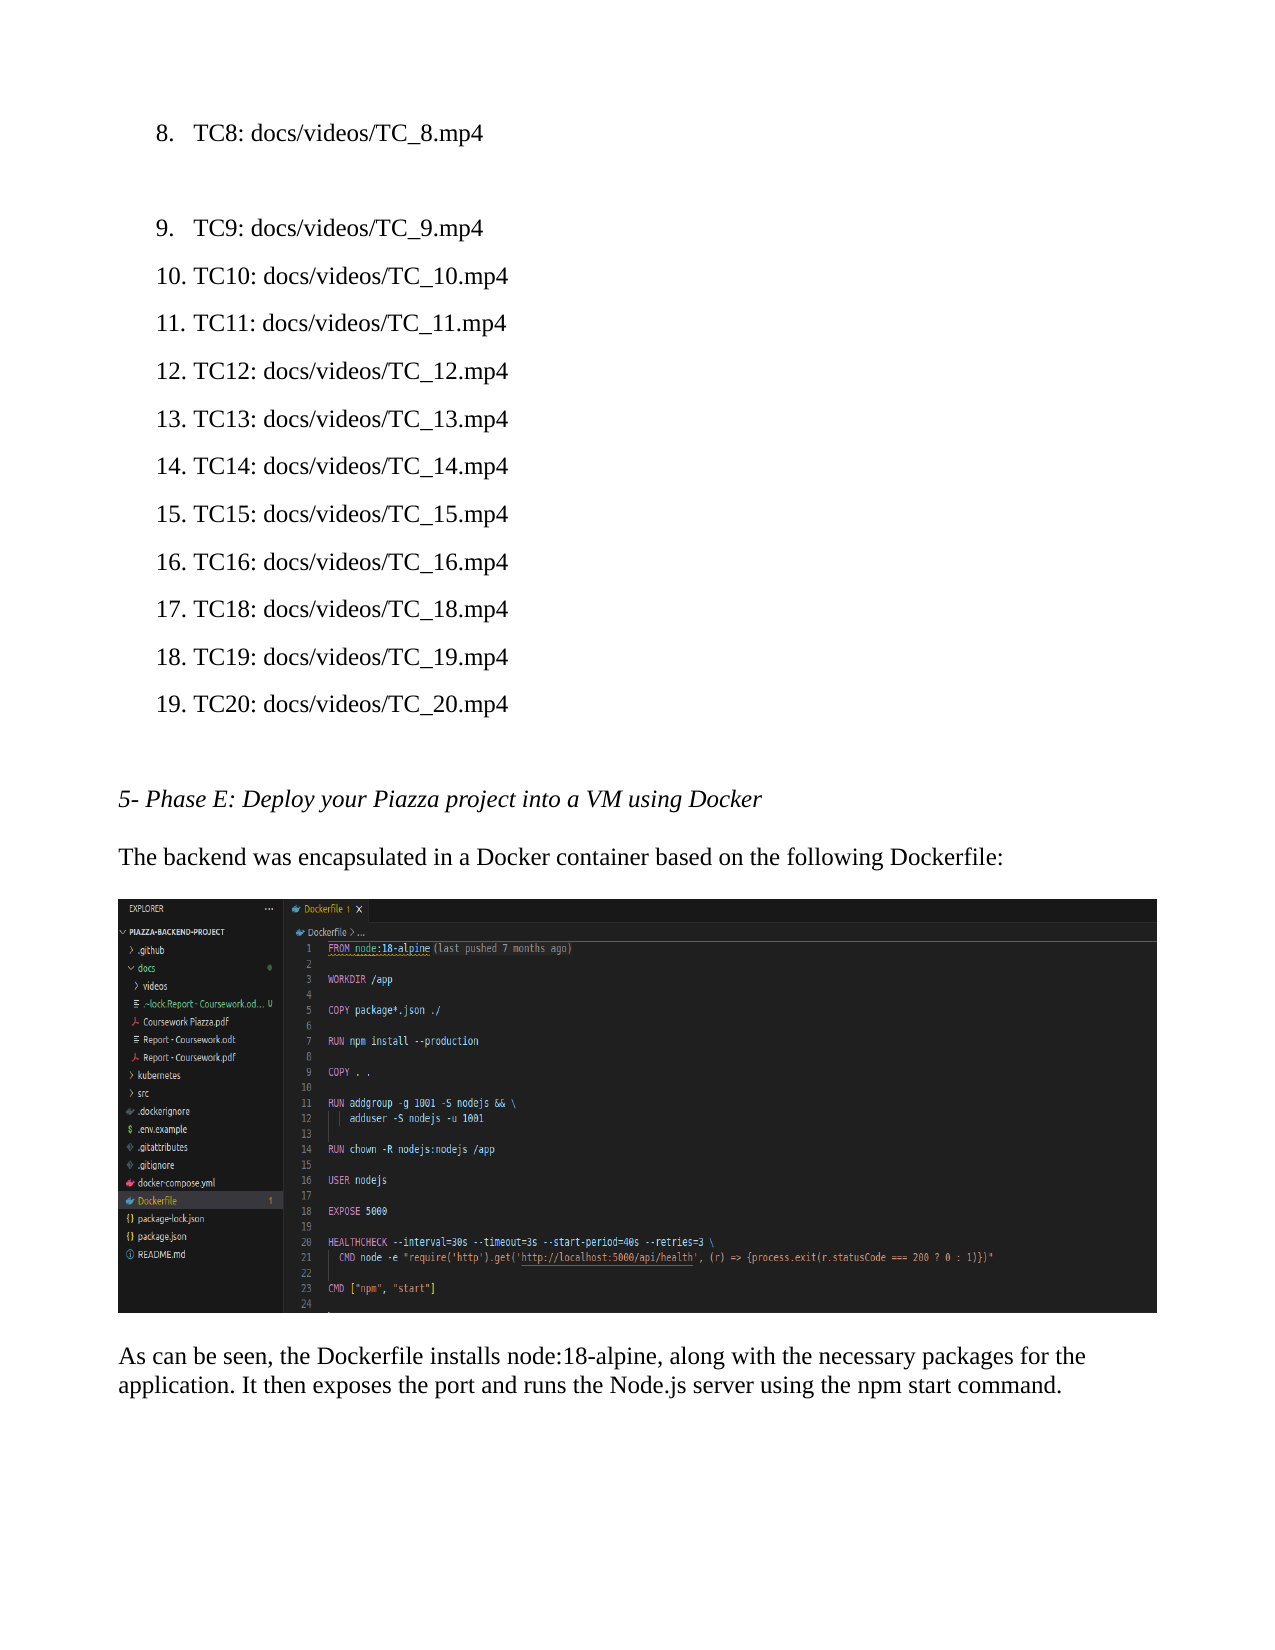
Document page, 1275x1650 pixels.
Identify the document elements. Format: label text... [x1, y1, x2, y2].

list TC15: docs/videos/TC_15.mp4 [156, 499, 1157, 528]
list TC16: docs/videos/TC_16.mp4 [156, 547, 1157, 575]
text The backend was encapsulated in a Docker container based on the following Dockerfile: [118, 842, 1157, 871]
list TC20: docs/videos/TC_20.mp4 [156, 689, 1157, 718]
text 5- Phase E: Deploy your Piazza project into a VM using Docker [118, 784, 1157, 813]
list TC12: docs/videos/TC_12.mp4 [156, 356, 1157, 385]
list TC8: docs/videos/TC_8.mp4 [156, 118, 1157, 147]
list TC11: docs/videos/TC_11.mp4 [156, 308, 1157, 337]
list TC19: docs/videos/TC_19.mp4 [156, 642, 1157, 671]
list TC14: docs/videos/TC_14.mp4 [156, 451, 1157, 480]
list TC18: docs/videos/TC_18.mp4 [156, 594, 1157, 623]
picture [118, 899, 1157, 1313]
text As can be seen, the Dockerfile installs node:18-alpine, along with the necessary packages for the application. It then exposes the port and runs the Node.js server using the npm start command. [118, 1341, 1157, 1399]
list TC10: docs/videos/TC_10.mp4 [156, 261, 1157, 290]
list TC13: docs/videos/TC_13.mp4 [156, 404, 1157, 432]
list TC9: docs/videos/TC_9.mp4 [156, 213, 1157, 242]
